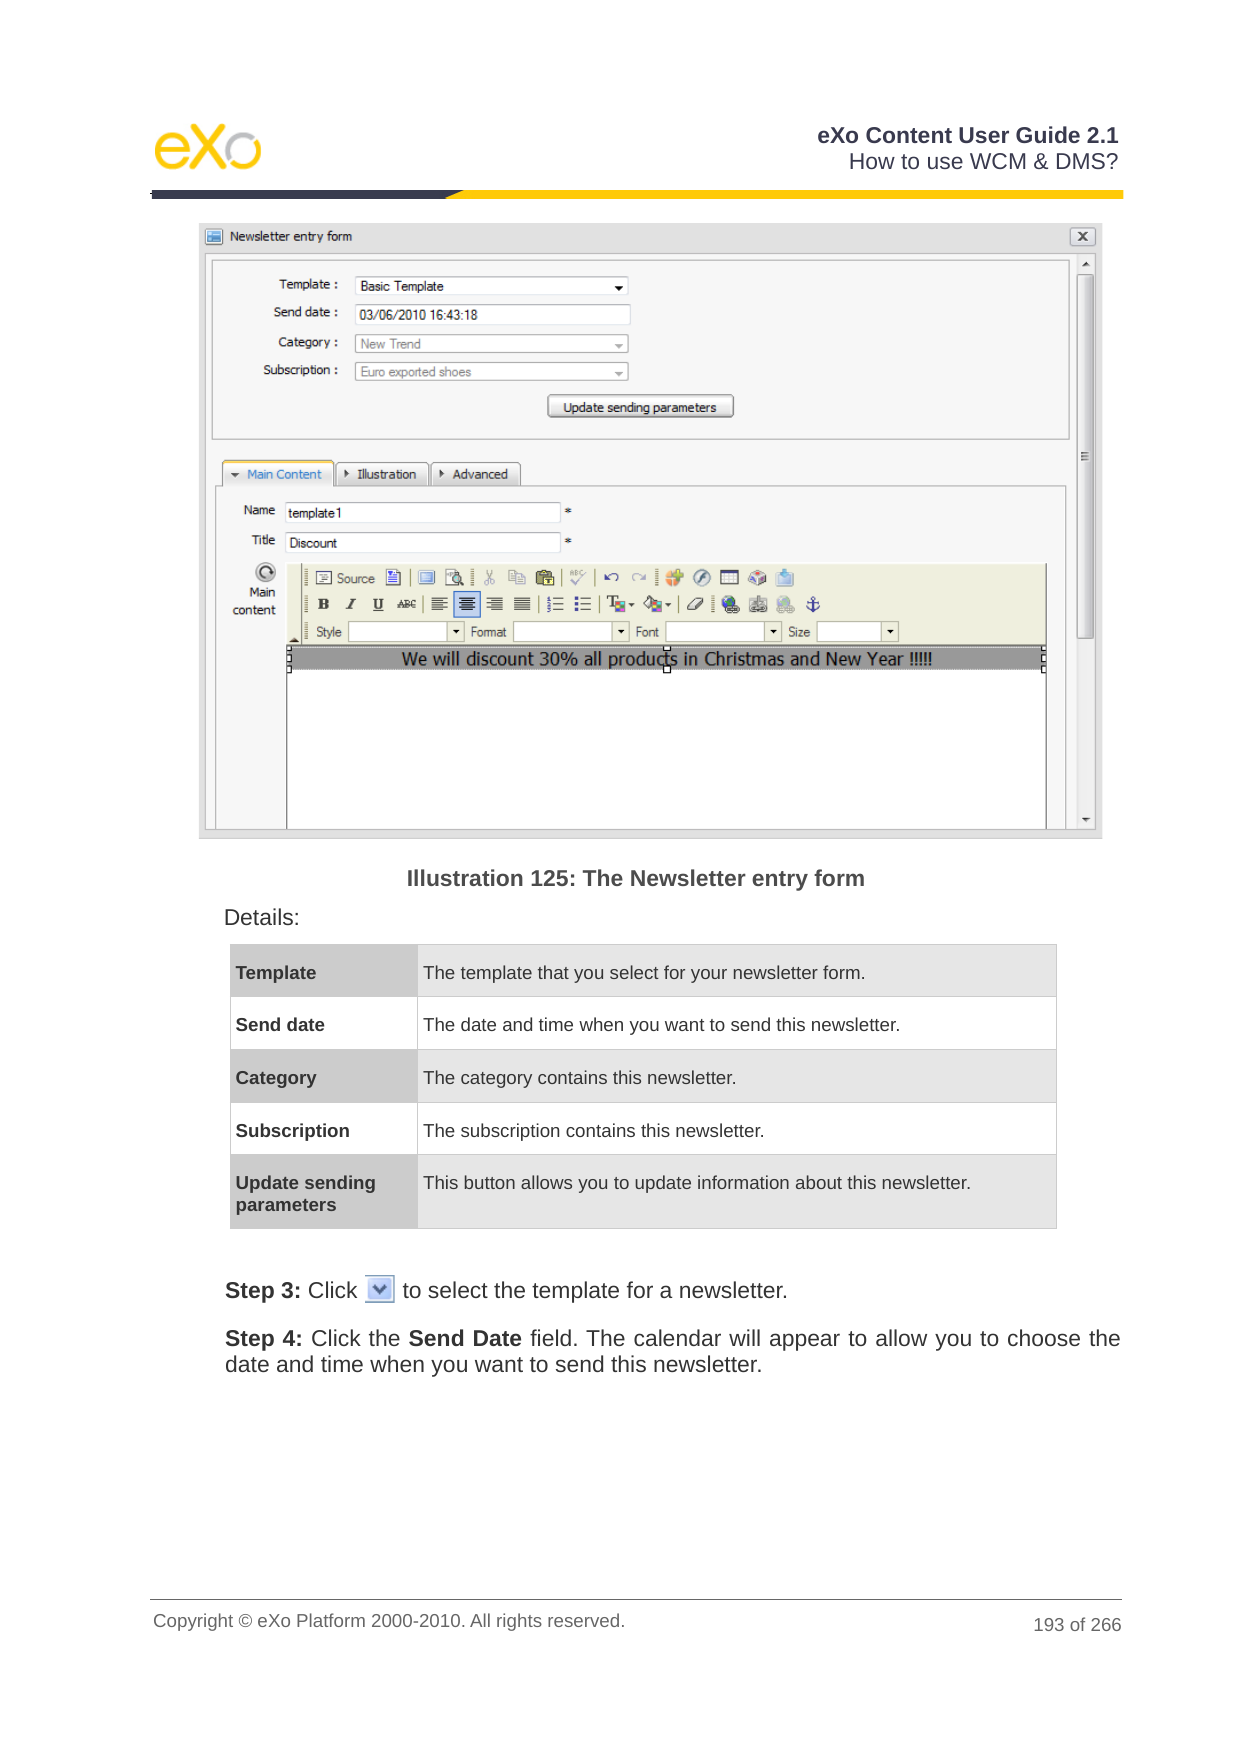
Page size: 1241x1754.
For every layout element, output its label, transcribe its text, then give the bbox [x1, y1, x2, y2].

table_cell The subscription contains this newsletter. [418, 1103, 1056, 1154]
table_cell The date and time when you want to send this newsletter. [418, 997, 1056, 1049]
list Step 3: Clickto select the template for a newsletter. [187, 1268, 1122, 1310]
table_cell Send date [231, 997, 417, 1049]
text [148, 223, 198, 298]
table_cell Category [231, 1050, 417, 1102]
list Step 4: Click the Send Date field. The calendar will appear to allow you to choose the date and time when you want to send this newsletter. [187, 1325, 1122, 1377]
text Illustration 129: The Newsletter entry form [148, 862, 1123, 891]
picture [198, 223, 1103, 839]
picture [151, 190, 1124, 199]
table_cell Update sending parameters [231, 1155, 417, 1228]
table_header The template that you select for your newsletter form. [418, 945, 1056, 996]
table_cell This button allows you to update information about this newsletter. [418, 1155, 1056, 1228]
text [1103, 223, 1123, 298]
picture [365, 1275, 395, 1303]
table_header Template [231, 945, 417, 996]
text Details: [150, 891, 1122, 931]
table_cell The category contains this newsletter. [418, 1050, 1056, 1102]
table_cell Subscription [231, 1103, 417, 1154]
picture [155, 123, 262, 170]
